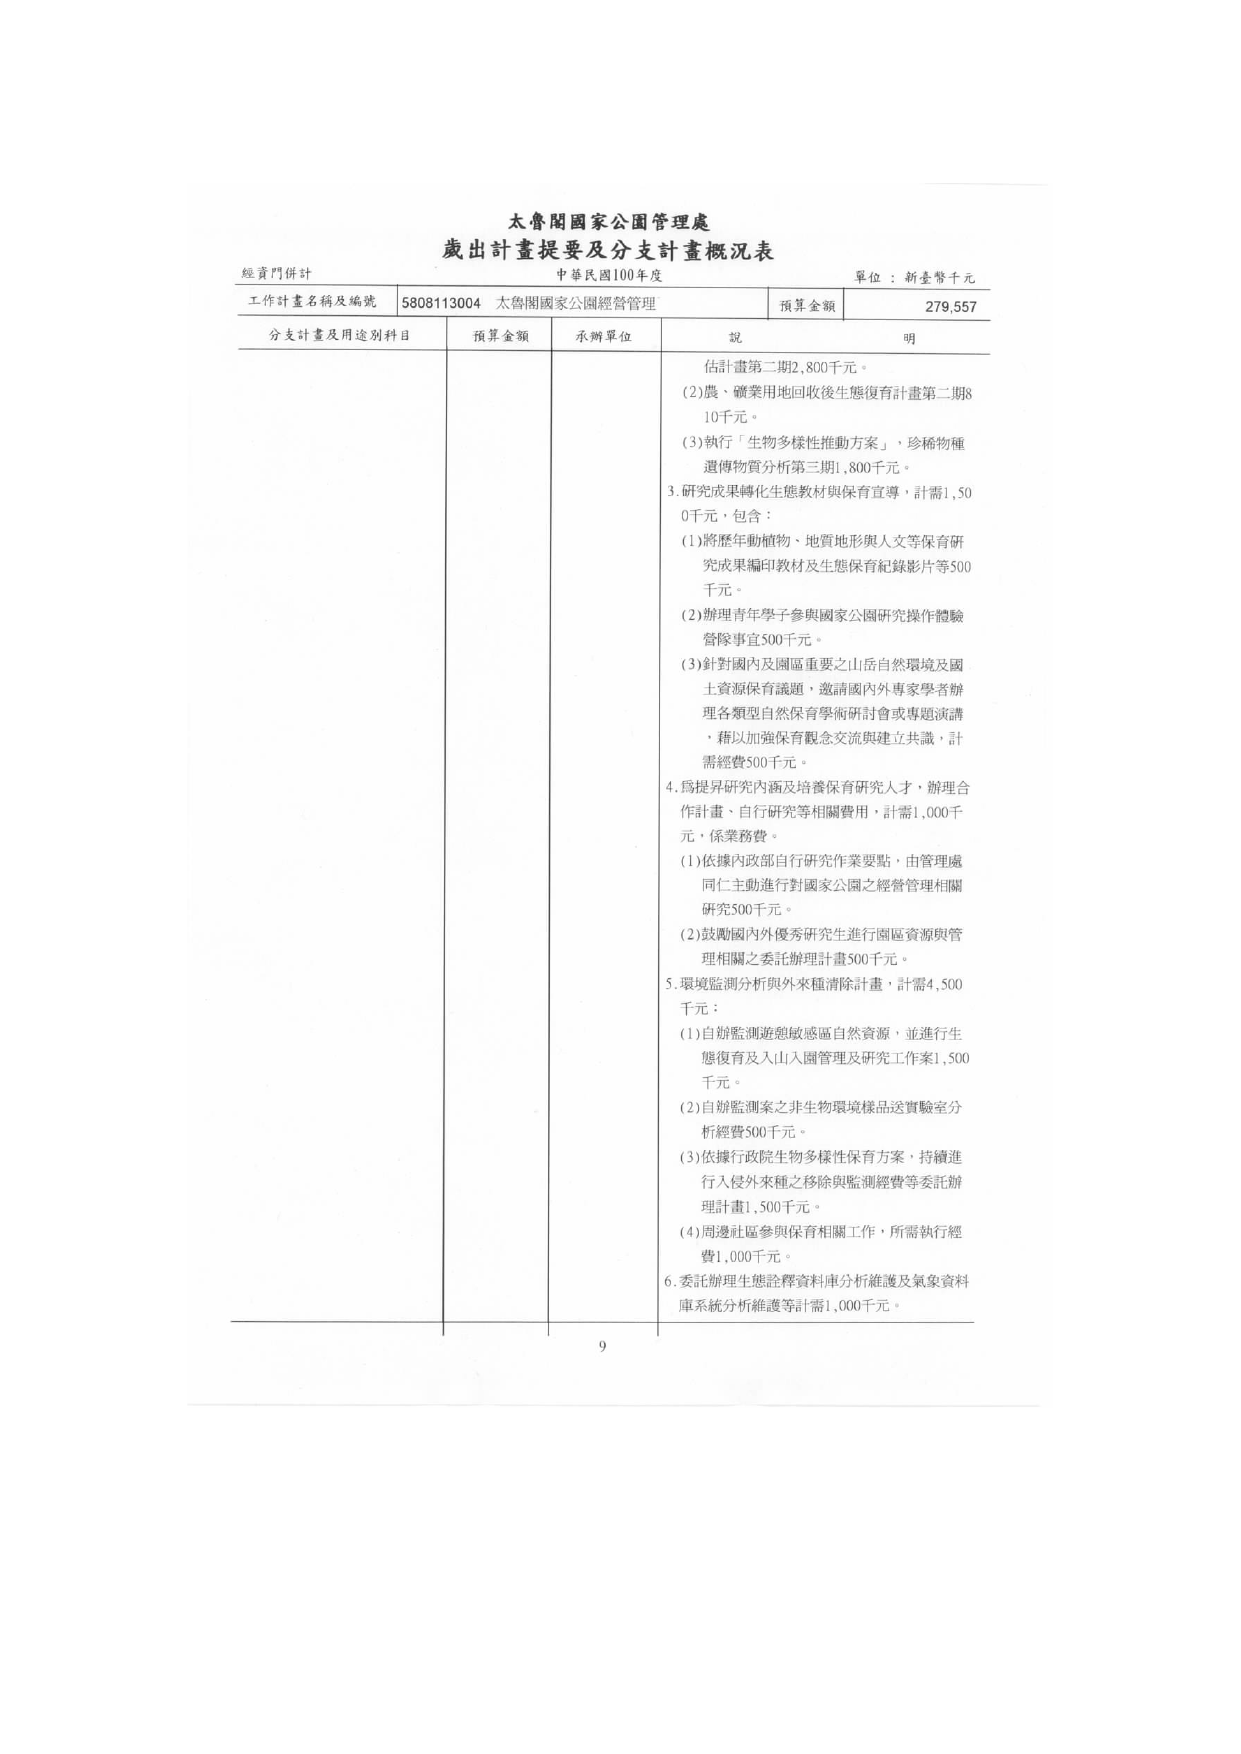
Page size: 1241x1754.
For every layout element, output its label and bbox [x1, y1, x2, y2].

picture [187, 183, 1053, 1408]
